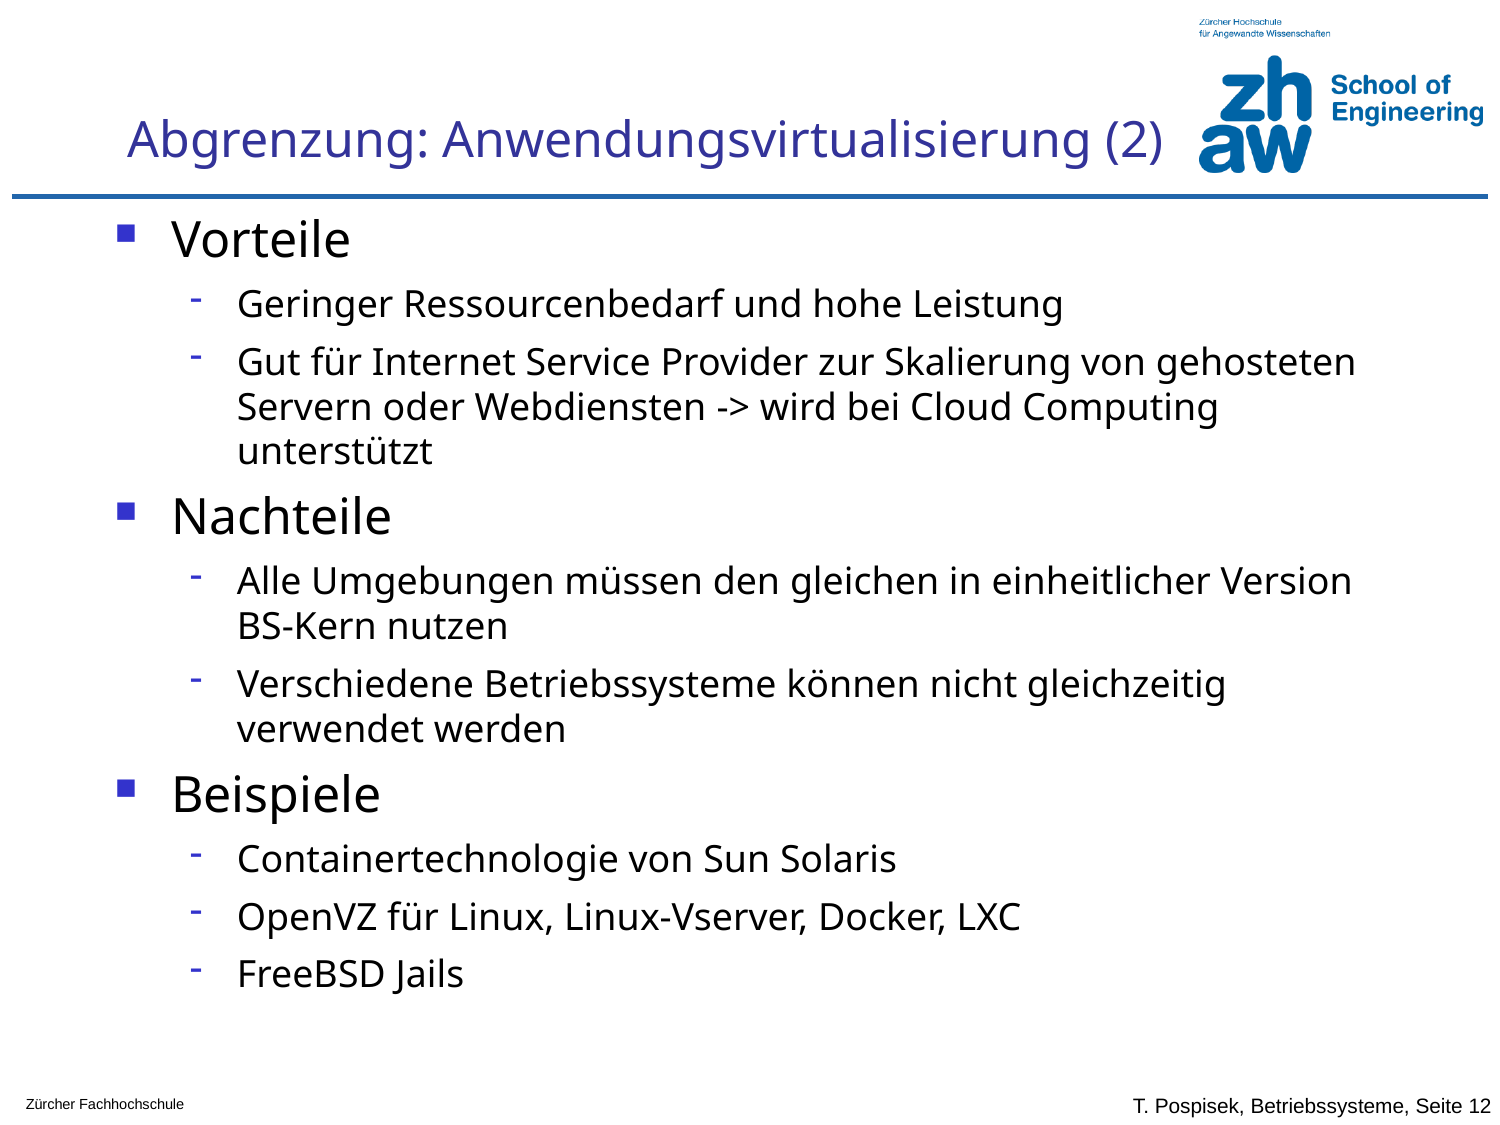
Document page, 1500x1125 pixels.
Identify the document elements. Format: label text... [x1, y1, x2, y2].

title Abgrenzung: Anwendungsvirtualisierung (2) [112, 50, 1391, 175]
picture [1199, 19, 1483, 173]
list Vorteile Geringer Ressourcenbedarf und hohe Leistung Gut für Internet Service Provider zur Skalierung von gehosteten Servern oder Webdiensten -> wird bei Cloud Computing unterstützt Nachteile Alle Umgebungen müssen den gleichen in einheitlicher Version BS-Kern nutzen Verschiedene Betriebssysteme können nicht gleichzeitig verwendet werden Beispiele Containertechnologie von Sun Solaris OpenVZ für Linux, Linux-Vserver, Docker, LXC FreeBSD Jails [99, 200, 1400, 1024]
